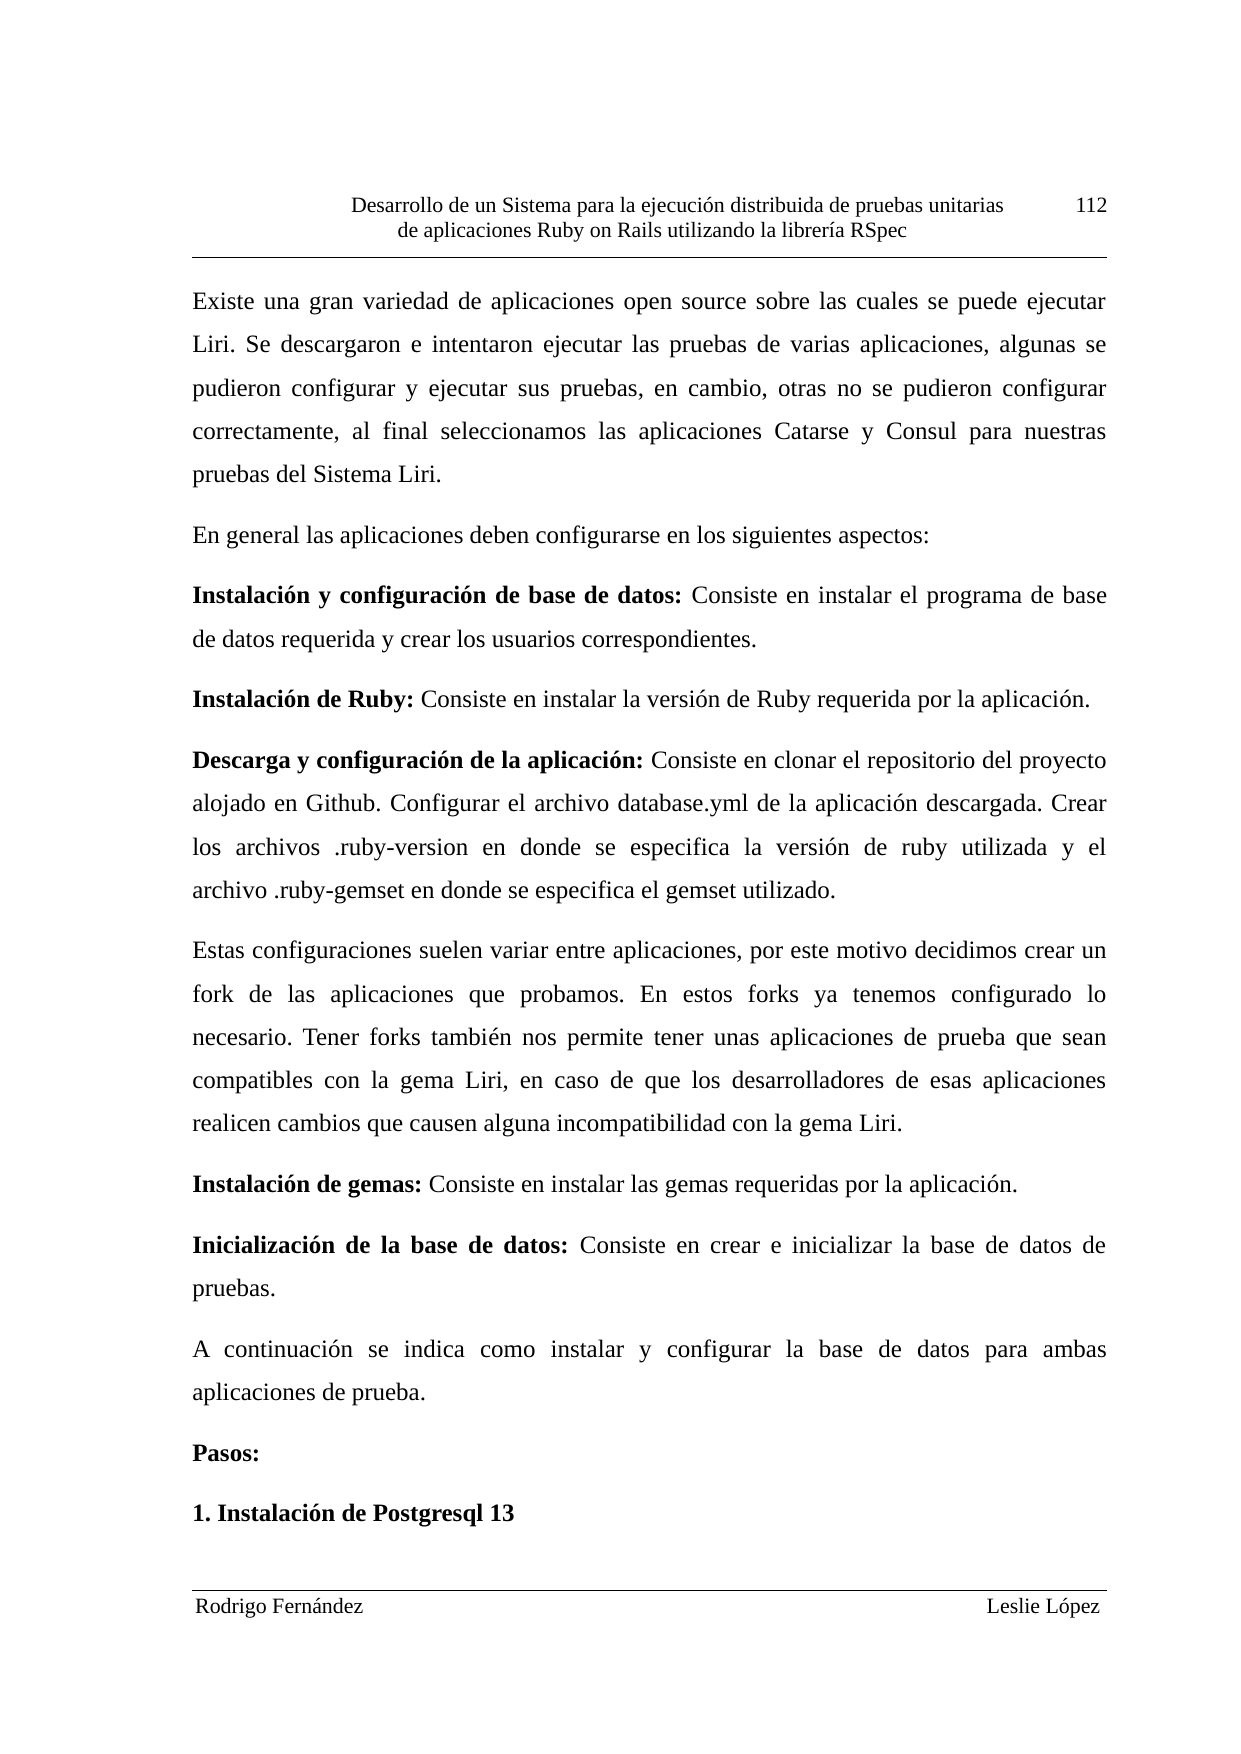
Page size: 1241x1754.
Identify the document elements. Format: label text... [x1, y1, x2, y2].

text Estas configuraciones suelen variar entre aplicaciones, por este motivo decidimos crear un fork de las aplicaciones que probamos. En estos forks ya tenemos configurado lo necesario. Tener forks también nos permite tener unas aplicaciones de prueba que sean compatibles con la gema Liri, en caso de que los desarrolladores de esas aplicaciones realicen cambios que causen alguna incompatibilidad con la gema Liri. [192, 936, 1107, 1137]
text Inicialización de la base de datos: Consiste en crear e inicializar la base de datos de pruebas. [192, 1230, 1107, 1302]
text Pasos: [192, 1438, 1107, 1466]
text Existe una gran variedad de aplicaciones open source sobre las cuales se puede ejecutar Liri. Se descargaron e intentaron ejecutar las pruebas de varias aplicaciones, algunas se pudieron configurar y ejecutar sus pruebas, en cambio, otras no se pudieron configurar correctamente, al final seleccionamos las aplicaciones Catarse y Consul para nuestras pruebas del Sistema Liri. [192, 286, 1107, 488]
text A continuación se indica como instalar y configurar la base de datos para ambas aplicaciones de prueba. [192, 1334, 1107, 1406]
text Instalación de Ruby: Consiste en instalar la versión de Ruby requerida por la aplicación. [192, 684, 1107, 713]
text Descarga y configuración de la aplicación: Consiste en clonar el repositorio del proyecto alojado en Github. Configurar el archivo database.yml de la aplicación descargada. Crear los archivos .ruby-version en donde se especifica la versión de ruby utilizada y el archivo .ruby-gemset en donde se especifica el gemset utilizado. [192, 745, 1107, 903]
text Instalación de gemas: Consiste en instalar las gemas requeridas por la aplicación. [192, 1169, 1107, 1198]
text En general las aplicaciones deben configurarse en los siguientes aspectos: [192, 520, 1107, 548]
text Instalación y configuración de base de datos: Consiste en instalar el programa de base de datos requerida y crear los usuarios correspondientes. [192, 581, 1107, 652]
text 1. Instalación de Postgresql 13 [192, 1498, 1107, 1527]
